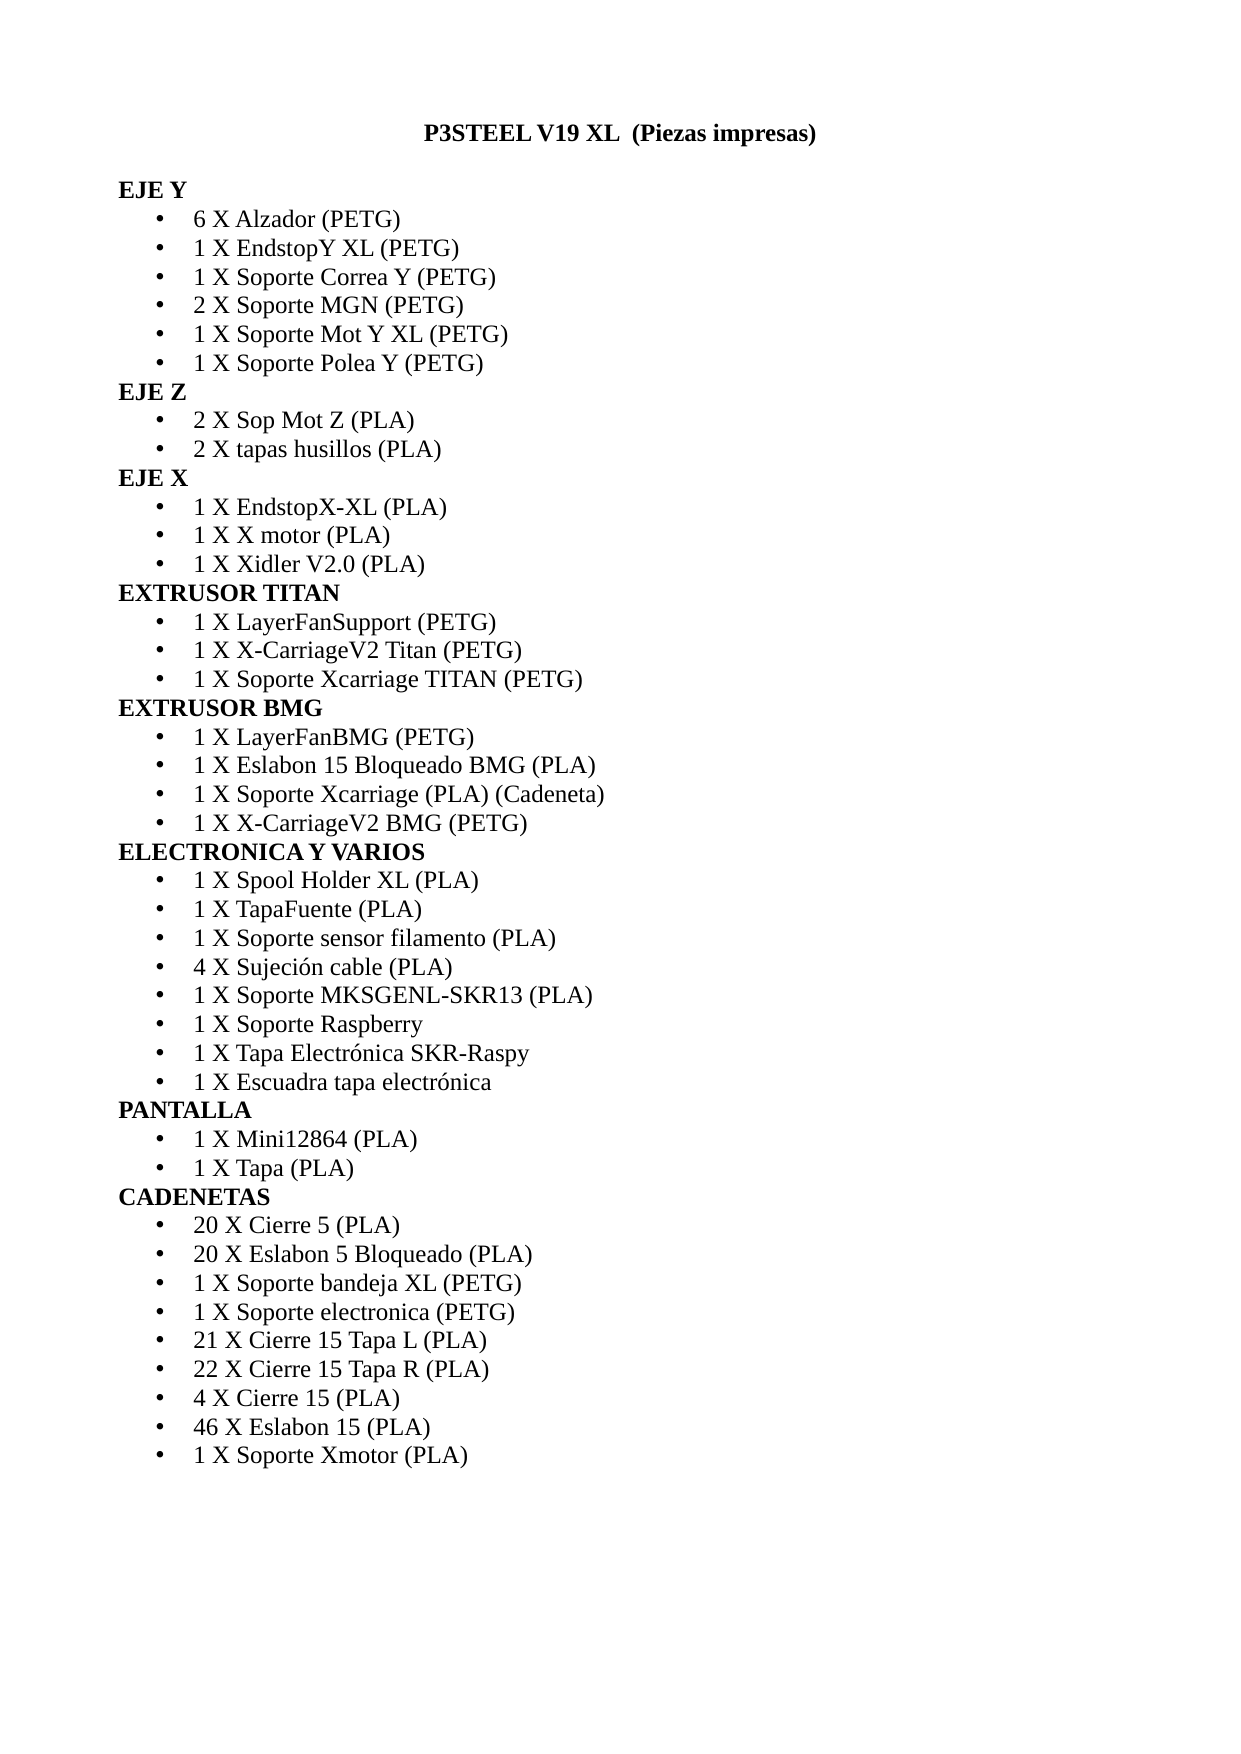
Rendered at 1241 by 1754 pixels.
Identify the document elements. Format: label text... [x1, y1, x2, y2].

text CADENETAS [118, 1182, 1122, 1211]
list 21 X Cierre 15 Tapa L (PLA) [156, 1326, 1122, 1354]
text EXTRUSOR BMG [118, 693, 1122, 722]
list 2 X Sop Mot Z (PLA) [156, 406, 1122, 434]
list 1 X X-CarriageV2 BMG (PETG) [156, 808, 1122, 837]
list 1 X EndstopX-XL (PLA) [156, 492, 1122, 521]
list 1 X Soporte bandeja XL (PETG) [156, 1268, 1122, 1297]
list 4 X Sujeción cable (PLA) [156, 952, 1122, 981]
list 1 X X motor (PLA) [156, 521, 1122, 549]
text P3STEEL V19 XL (Piezas impresas) [118, 118, 1122, 147]
list 46 X Eslabon 15 (PLA) [156, 1412, 1122, 1441]
list 1 X LayerFanBMG (PETG) [156, 722, 1122, 751]
list 1 X Eslabon 15 Bloqueado BMG (PLA) [156, 751, 1122, 779]
list 1 X Soporte sensor filamento (PLA) [156, 923, 1122, 952]
list 1 X Tapa (PLA) [156, 1153, 1122, 1182]
list 1 X Tapa Electrónica SKR-Raspy [156, 1038, 1122, 1067]
list 1 X Soporte Xmotor (PLA) [156, 1441, 1122, 1469]
list 1 X Soporte Xcarriage TITAN (PETG) [156, 664, 1122, 693]
list 1 X Escuadra tapa electrónica [156, 1067, 1122, 1096]
list 1 X Xidler V2.0 (PLA) [156, 549, 1122, 578]
list 1 X Soporte Raspberry [156, 1009, 1122, 1038]
list 4 X Cierre 15 (PLA) [156, 1383, 1122, 1412]
list 1 X Soporte Mot Y XL (PETG) [156, 319, 1122, 348]
list 6 X Alzador (PETG) [156, 204, 1122, 233]
list 1 X X-CarriageV2 Titan (PETG) [156, 636, 1122, 664]
list 22 X Cierre 15 Tapa R (PLA) [156, 1354, 1122, 1383]
text EJE Y [118, 176, 1122, 204]
list 2 X Soporte MGN (PETG) [156, 291, 1122, 319]
text ELECTRONICA Y VARIOS [118, 837, 1122, 866]
list 20 X Eslabon 5 Bloqueado (PLA) [156, 1239, 1122, 1268]
list 1 X TapaFuente (PLA) [156, 894, 1122, 923]
list 1 X Soporte Correa Y (PETG) [156, 262, 1122, 291]
list 1 X EndstopY XL (PETG) [156, 233, 1122, 262]
text EJE Z [118, 377, 1122, 406]
text PANTALLA [118, 1096, 1122, 1124]
list 1 X Soporte Xcarriage (PLA) (Cadeneta) [156, 779, 1122, 808]
list 2 X tapas husillos (PLA) [156, 434, 1122, 463]
list 1 X LayerFanSupport (PETG) [156, 607, 1122, 636]
list 1 X Soporte MKSGENL-SKR13 (PLA) [156, 981, 1122, 1009]
list 1 X Mini12864 (PLA) [156, 1124, 1122, 1153]
text EXTRUSOR TITAN [118, 578, 1122, 607]
list 1 X Spool Holder XL (PLA) [156, 866, 1122, 894]
list 1 X Soporte Polea Y (PETG) [156, 348, 1122, 377]
list 20 X Cierre 5 (PLA) [156, 1211, 1122, 1239]
list 1 X Soporte electronica (PETG) [156, 1297, 1122, 1326]
text EJE X [118, 463, 1122, 492]
